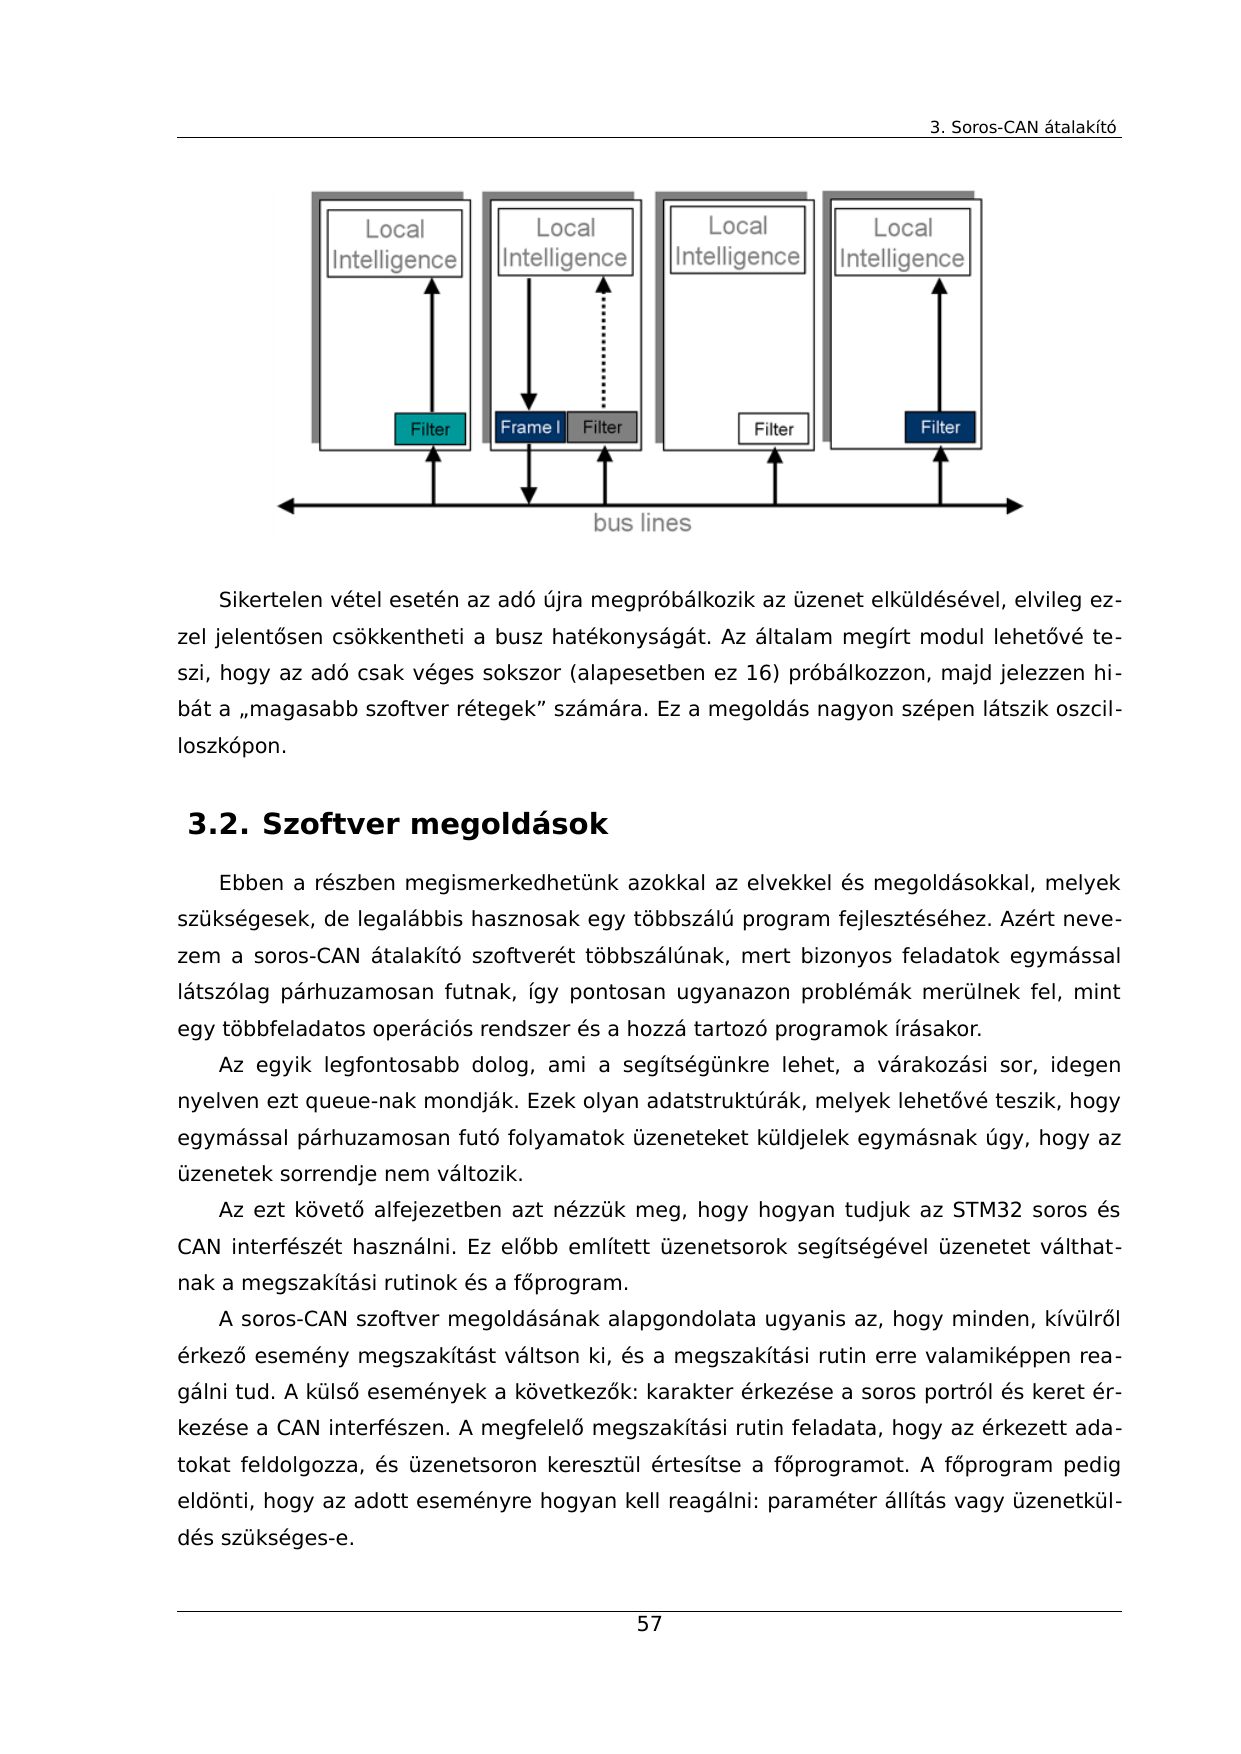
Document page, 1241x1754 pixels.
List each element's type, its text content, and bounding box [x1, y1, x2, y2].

text Sikertelen vétel esetén az adó újra megpróbálkozik az üzenet elküldésével, elvileg ez­zel jelentősen csökkentheti a busz hatékonyságát. Az általam megírt modul lehetővé te­szi, hogy az adó csak véges sokszor (alapesetben ez 16) próbálkozzon, majd jelezzen hi­bát a „magasabb szoftver rétegek” számára. Ez a megoldás nagyon szépen látszik oszcil­loszkópon. [177, 588, 1122, 758]
text A soros-CAN szoftver megoldásának alapgondolata ugyanis az, hogy minden, kívülről érkező esemény megszakítást váltson ki, és a megszakítási rutin erre valamiképpen rea­gálni tud. A külső események a következők: karakter érkezése a soros portról és keret ér­kezése a CAN interfészen. A megfelelő megszakítási rutin feladata, hogy az érkezett ada­tokat feldolgozza, és üzenetsoron keresztül értesítse a főprogramot. A főprogram pedig eldönti, hogy az adott eseményre hogyan kell reagálni: paraméter állítás vagy üzenetkül­dés szükséges-e. [177, 1307, 1122, 1550]
text Ebben a részben megismerkedhetünk azokkal az elvekkel és megoldásokkal, melyek szükségesek, de legalábbis hasznosak egy többszálú program fejlesztéséhez. Azért neve­zem a soros-CAN átalakító szoftverét többszálúnak, mert bizonyos feladatok egymással látszólag párhuzamosan futnak, így pontosan ugyanazon problémák merülnek fel, mint egy többfeladatos operációs rendszer és a hozzá tartozó programok írásakor. [177, 871, 1122, 1041]
text Az ezt követő alfejezetben azt nézzük meg, hogy hogyan tudjuk az STM32 soros és CAN interfészét használni. Ez előbb említett üzenetsorok segítségével üzenetet válthat­nak a megszakítási rutinok és a főprogram. [177, 1198, 1122, 1295]
picture [273, 186, 1030, 540]
text Az egyik legfontosabb dolog, ami a segítségünkre lehet, a várakozási sor, idegen nyelven ezt queue-nak mondják. Ezek olyan adatstruktúrák, melyek lehetővé teszik, hogy egymással párhuzamosan futó folyamatok üzeneteket küldjelek egymásnak úgy, hogy az üzenetek sorrendje nem változik. [177, 1053, 1122, 1186]
subtitle Szoftver megoldások [177, 808, 1122, 842]
